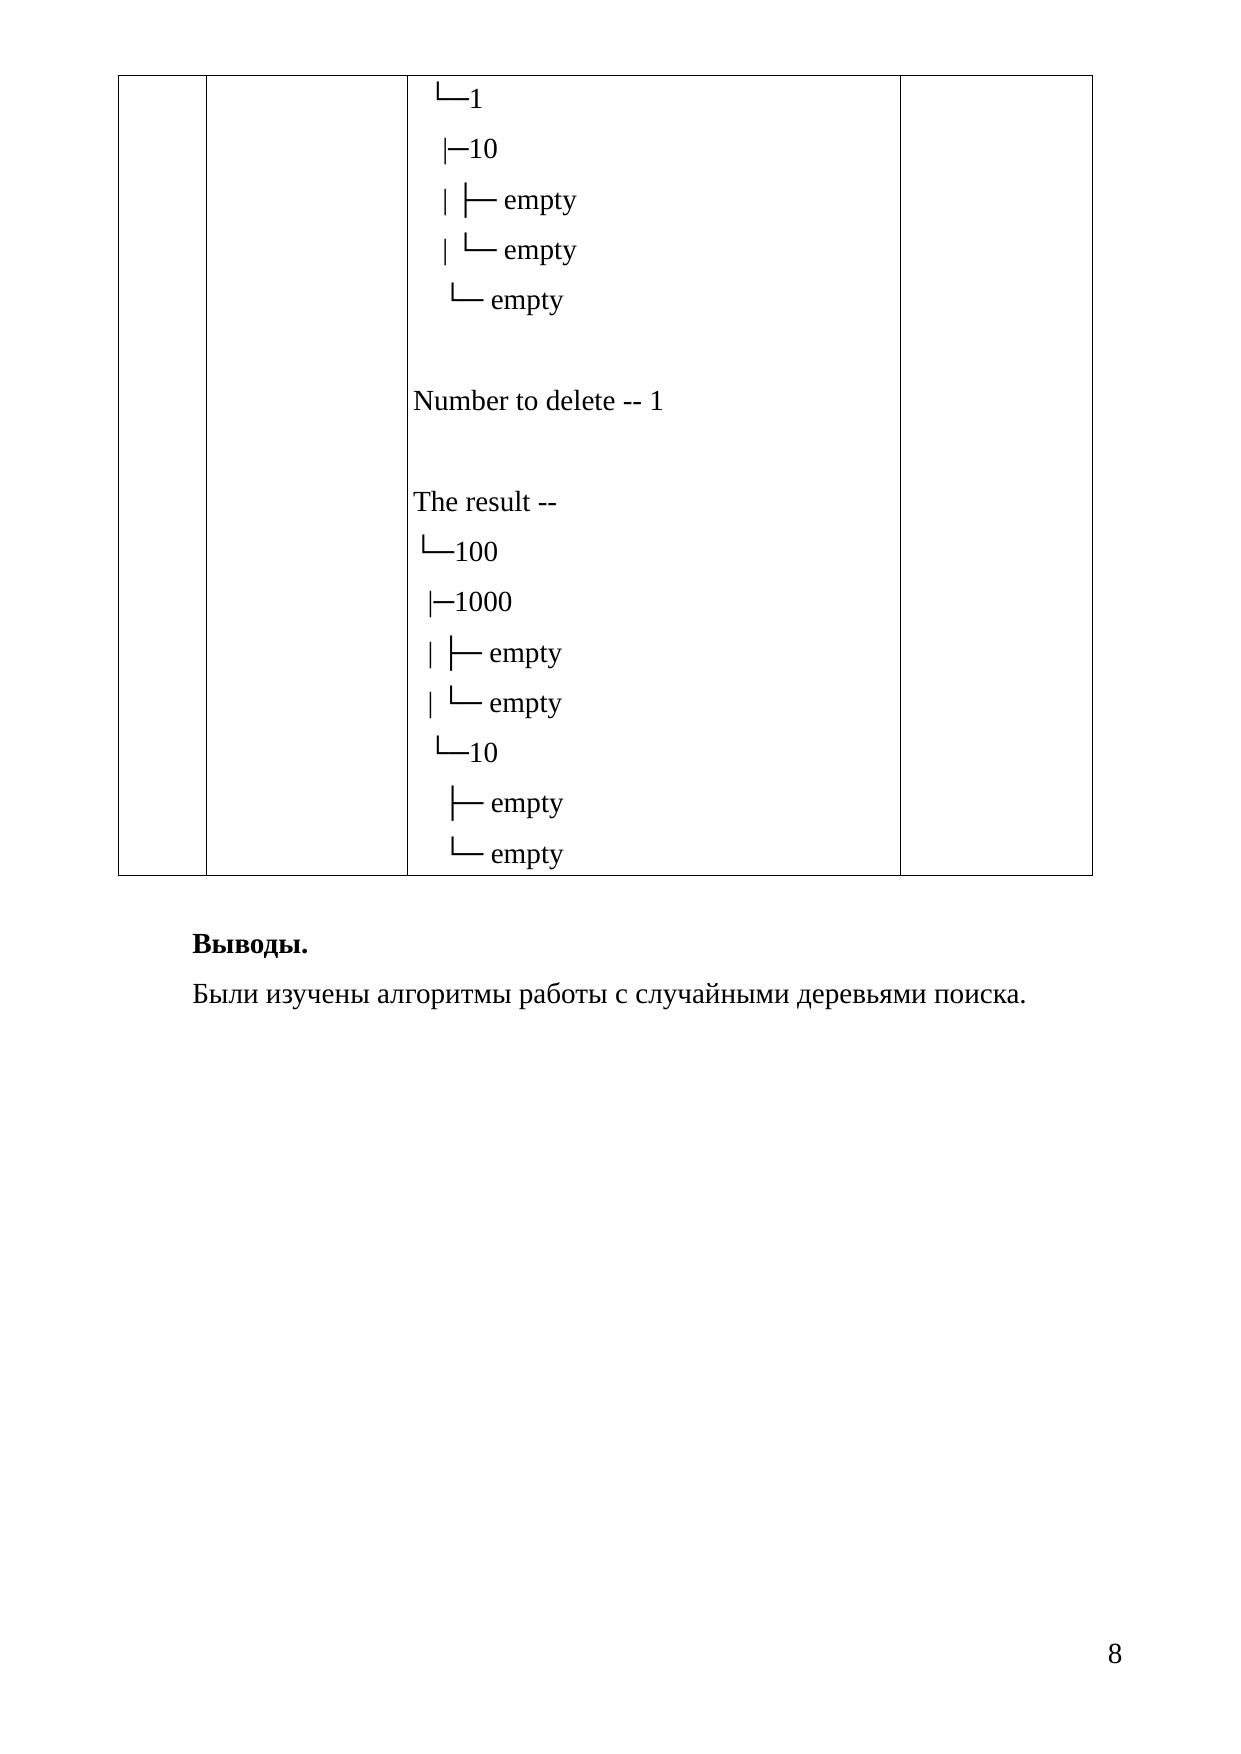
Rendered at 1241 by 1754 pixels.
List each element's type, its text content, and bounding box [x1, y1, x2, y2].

table_cell [901, 76, 1092, 875]
subtitle Выводы. [118, 926, 1122, 959]
table_cell └─1 |─10 | ├─ empty | └─ empty └─ empty Number to delete -- 1 The result -- └─100 |─1000 | ├─ empty | └─ empty └─10 ├─ empty └─ empty [408, 76, 900, 875]
table_cell [207, 76, 407, 875]
table_cell [119, 76, 206, 875]
text Были изучены алгоритмы работы с случайными деревьями поиска. [118, 976, 1122, 1010]
